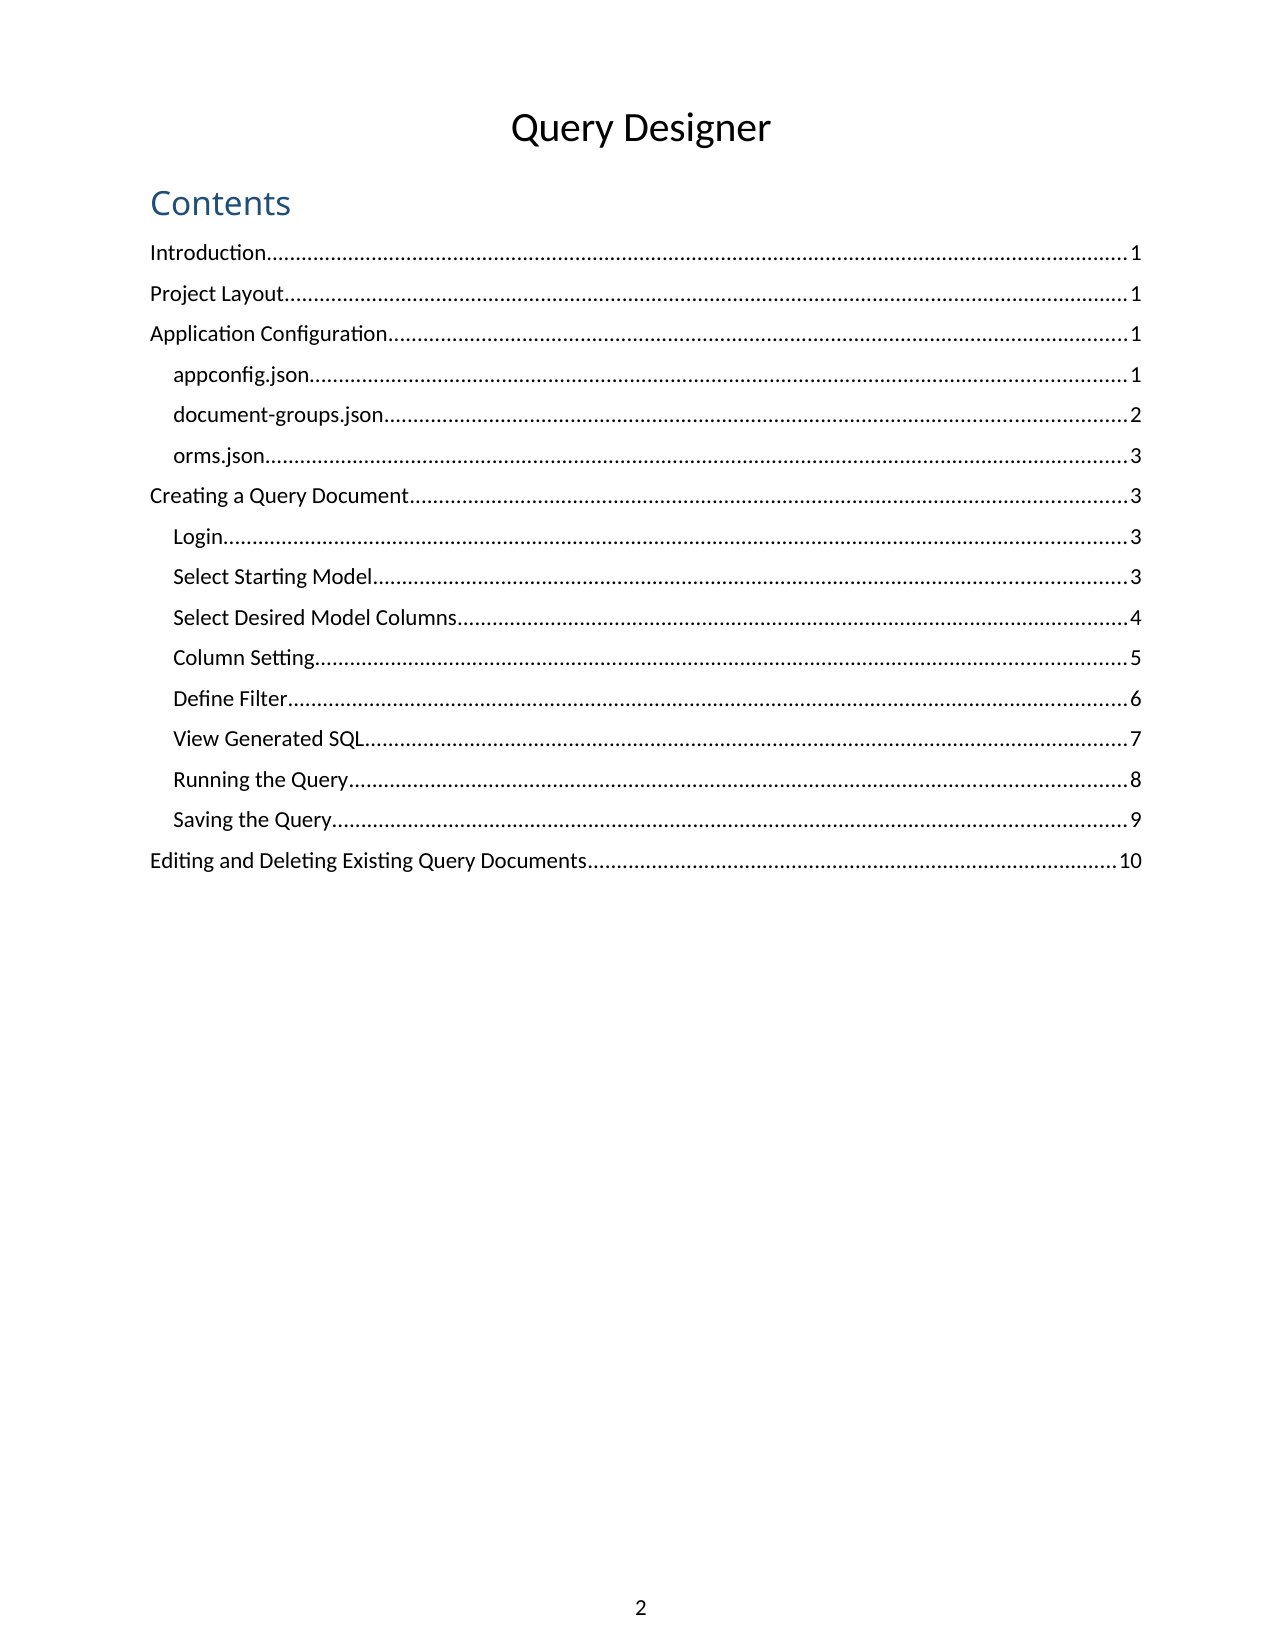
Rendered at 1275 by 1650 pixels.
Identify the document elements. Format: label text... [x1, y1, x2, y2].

text Running the Query 8 [173, 765, 1142, 793]
text Saving the Query 9 [173, 805, 1142, 833]
text Editing and Deleting Existing Query Documents 10 [150, 846, 1142, 874]
text Introduction 1 [150, 238, 1142, 266]
text Application Configuration 1 [150, 319, 1142, 347]
text View Generated SQL 7 [173, 724, 1142, 752]
text Login 3 [173, 522, 1142, 550]
text Select Starting Model 3 [173, 562, 1142, 590]
text orms.json 3 [173, 441, 1142, 469]
text Select Desired Model Columns 4 [173, 603, 1142, 631]
text Project Layout 1 [150, 279, 1142, 307]
text document-groups.json 2 [173, 400, 1142, 428]
text Query Designer [140, 101, 1142, 151]
text Contents [150, 180, 1142, 226]
text Column Setting 5 [173, 643, 1142, 671]
text Creating a Query Document 3 [150, 481, 1142, 509]
text appconfig.json 1 [173, 360, 1142, 388]
text Define Filter 6 [173, 684, 1142, 712]
